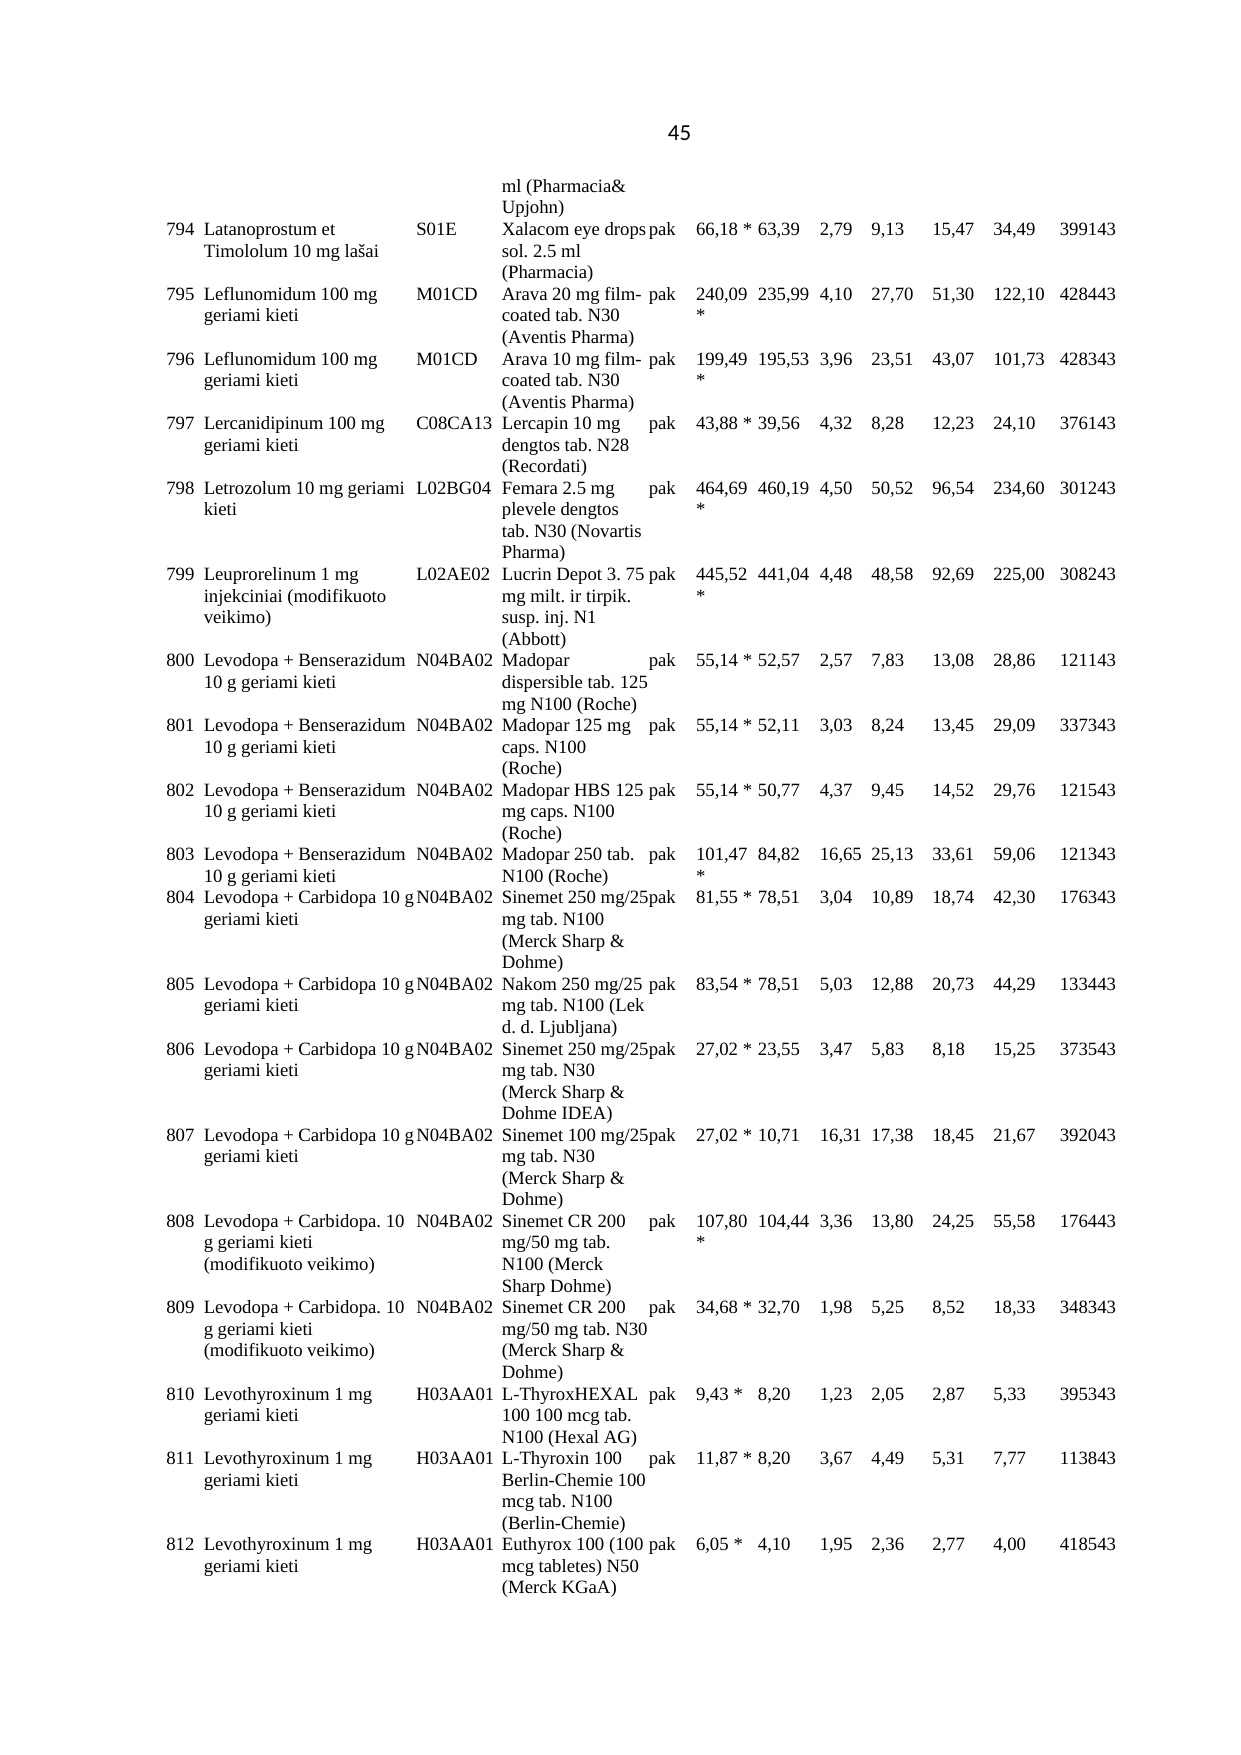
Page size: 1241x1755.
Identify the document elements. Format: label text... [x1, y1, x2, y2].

table_cell 806 [166, 1038, 203, 1124]
table_cell S01E [416, 218, 502, 283]
table_cell 96,54 [932, 477, 993, 563]
table_cell Femara 2.5 mg plevele dengtos tab. N30 (Novartis Pharma) [502, 477, 648, 563]
table_cell 55,14 * [696, 714, 758, 779]
table_cell 50,77 [758, 779, 819, 843]
table_cell 464,69 * [696, 477, 758, 563]
table_cell 225,00 [993, 563, 1059, 649]
table_cell 27,02 * [696, 1124, 758, 1210]
table_cell Arava 10 mg film-coated tab. N30 (Aventis Pharma) [502, 348, 648, 412]
table_cell 43,07 [932, 348, 993, 412]
table_cell 2,57 [820, 649, 871, 714]
table_cell Sinemet 250 mg/25 mg tab. N100 (Merck Sharp & Dohme) [502, 886, 648, 973]
table_cell 15,25 [993, 1038, 1059, 1124]
table_cell 803 [166, 843, 203, 886]
table_cell pak [649, 1210, 696, 1296]
table_cell 301243 [1060, 477, 1127, 563]
table_cell 199,49 * [696, 348, 758, 412]
table_cell Madopar HBS 125 mg caps. N100 (Roche) [502, 779, 648, 843]
table_cell 8,20 [758, 1447, 819, 1533]
table_cell 52,57 [758, 649, 819, 714]
table_cell Sinemet 100 mg/25 mg tab. N30 (Merck Sharp & Dohme) [502, 1124, 648, 1210]
table_cell 1,23 [820, 1383, 871, 1447]
table_cell [932, 175, 993, 218]
table_cell N04BA02 [416, 973, 502, 1037]
table_cell 1,98 [820, 1296, 871, 1382]
table_cell N04BA02 [416, 1038, 502, 1124]
table_cell Levothyroxinum 1 mg geriami kieti [204, 1447, 416, 1533]
table_cell 33,61 [932, 843, 993, 886]
table_cell 4,32 [820, 412, 871, 477]
table_cell 34,68 * [696, 1296, 758, 1382]
table_cell 21,67 [993, 1124, 1059, 1210]
table_cell 29,76 [993, 779, 1059, 843]
table_cell 2,77 [932, 1533, 993, 1598]
table_cell 16,31 [820, 1124, 871, 1210]
table_cell 176443 [1060, 1210, 1127, 1296]
table_cell 9,43 * [696, 1383, 758, 1447]
table_cell 12,88 [871, 973, 932, 1037]
table_cell 796 [166, 348, 203, 412]
table_cell 101,73 [993, 348, 1059, 412]
table_cell [696, 175, 758, 218]
table_cell 4,10 [758, 1533, 819, 1598]
table_cell Leflunomidum 100 mg geriami kieti [204, 348, 416, 412]
table_cell 2,87 [932, 1383, 993, 1447]
table_cell 460,19 [758, 477, 819, 563]
table_cell 234,60 [993, 477, 1059, 563]
table_cell 399143 [1060, 218, 1127, 283]
table_cell 1,95 [820, 1533, 871, 1598]
table_cell 812 [166, 1533, 203, 1598]
table_cell 373543 [1060, 1038, 1127, 1124]
table_cell 104,44 [758, 1210, 819, 1296]
table_cell 4,50 [820, 477, 871, 563]
table_cell 16,65 [820, 843, 871, 886]
table_cell 55,58 [993, 1210, 1059, 1296]
table_cell 4,48 [820, 563, 871, 649]
table_cell Levodopa + Benserazidum 10 g geriami kieti [204, 714, 416, 779]
table_cell Leuprorelinum 1 mg injekciniai (modifikuoto veikimo) [204, 563, 416, 649]
table_cell 802 [166, 779, 203, 843]
table_cell Levodopa + Carbidopa 10 g geriami kieti [204, 1124, 416, 1210]
table_cell pak [649, 714, 696, 779]
table_cell 66,18 * [696, 218, 758, 283]
table_cell 4,10 [820, 283, 871, 347]
table_cell 428443 [1060, 283, 1127, 347]
table_cell 7,77 [993, 1447, 1059, 1533]
table_cell Levodopa + Carbidopa 10 g geriami kieti [204, 1038, 416, 1124]
table_cell 92,69 [932, 563, 993, 649]
table_cell pak [649, 563, 696, 649]
table_cell 9,45 [871, 779, 932, 843]
table_cell 32,70 [758, 1296, 819, 1382]
table_cell 23,55 [758, 1038, 819, 1124]
table_cell [649, 175, 696, 218]
table_cell N04BA02 [416, 649, 502, 714]
table_cell Xalacom eye drops sol. 2.5 ml (Pharmacia) [502, 218, 648, 283]
table_cell 5,31 [932, 1447, 993, 1533]
table_cell 42,30 [993, 886, 1059, 973]
table_cell 804 [166, 886, 203, 973]
table_cell [204, 175, 416, 218]
table_cell 195,53 [758, 348, 819, 412]
table_cell 3,67 [820, 1447, 871, 1533]
table_cell 13,80 [871, 1210, 932, 1296]
table_cell 84,82 [758, 843, 819, 886]
table_cell Madopar 250 tab. N100 (Roche) [502, 843, 648, 886]
table_cell 29,09 [993, 714, 1059, 779]
table_cell 24,25 [932, 1210, 993, 1296]
table_cell Levothyroxinum 1 mg geriami kieti [204, 1533, 416, 1598]
table_cell 5,33 [993, 1383, 1059, 1447]
table_cell 811 [166, 1447, 203, 1533]
table_cell M01CD [416, 283, 502, 347]
table_cell 6,05 * [696, 1533, 758, 1598]
table_cell 12,23 [932, 412, 993, 477]
table_cell 48,58 [871, 563, 932, 649]
table_cell N04BA02 [416, 886, 502, 973]
table_cell [758, 175, 819, 218]
table_cell 11,87 * [696, 1447, 758, 1533]
table_cell Lercanidipinum 100 mg geriami kieti [204, 412, 416, 477]
table_cell 51,30 [932, 283, 993, 347]
table_cell [993, 175, 1059, 218]
table_cell 8,20 [758, 1383, 819, 1447]
table_cell Lucrin Depot 3. 75 mg milt. ir tirpik. susp. inj. N1 (Abbott) [502, 563, 648, 649]
table_cell 8,28 [871, 412, 932, 477]
table_cell 8,52 [932, 1296, 993, 1382]
table_cell 107,80 * [696, 1210, 758, 1296]
table_cell pak [649, 477, 696, 563]
table_cell 113843 [1060, 1447, 1127, 1533]
table_cell 4,00 [993, 1533, 1059, 1598]
table_cell 133443 [1060, 973, 1127, 1037]
table_cell Euthyrox 100 (100 mcg tabletes) N50 (Merck KGaA) [502, 1533, 648, 1598]
table_cell 27,02 * [696, 1038, 758, 1124]
table_cell 8,18 [932, 1038, 993, 1124]
table_cell Levodopa + Benserazidum 10 g geriami kieti [204, 779, 416, 843]
table_cell M01CD [416, 348, 502, 412]
table_cell 34,49 [993, 218, 1059, 283]
table_cell 20,73 [932, 973, 993, 1037]
table_cell Levodopa + Benserazidum 10 g geriami kieti [204, 843, 416, 886]
table_cell 27,70 [871, 283, 932, 347]
table_cell L02AE02 [416, 563, 502, 649]
table_cell 44,29 [993, 973, 1059, 1037]
table_cell L-Thyroxin 100 Berlin-Chemie 100 mcg tab. N100 (Berlin-Chemie) [502, 1447, 648, 1533]
table_cell 418543 [1060, 1533, 1127, 1598]
table_cell Sinemet CR 200 mg/50 mg tab. N30 (Merck Sharp & Dohme) [502, 1296, 648, 1382]
table_cell pak [649, 779, 696, 843]
table_cell 78,51 [758, 886, 819, 973]
table_cell 18,74 [932, 886, 993, 973]
table_cell 7,83 [871, 649, 932, 714]
table_cell 797 [166, 412, 203, 477]
table_cell 395343 [1060, 1383, 1127, 1447]
table_cell pak [649, 218, 696, 283]
table_cell 39,56 [758, 412, 819, 477]
table_cell 801 [166, 714, 203, 779]
table_cell 3,36 [820, 1210, 871, 1296]
table_cell 808 [166, 1210, 203, 1296]
table_cell [166, 175, 203, 218]
table_cell pak [649, 1383, 696, 1447]
table_cell 308243 [1060, 563, 1127, 649]
table_cell 441,04 [758, 563, 819, 649]
table_cell 23,51 [871, 348, 932, 412]
table_cell Letrozolum 10 mg geriami kieti [204, 477, 416, 563]
table_cell 348343 [1060, 1296, 1127, 1382]
table_cell 122,10 [993, 283, 1059, 347]
table_cell Levodopa + Carbidopa 10 g geriami kieti [204, 973, 416, 1037]
table_cell 10,71 [758, 1124, 819, 1210]
table_cell ml (Pharmacia& Upjohn) [502, 175, 648, 218]
table_cell 376143 [1060, 412, 1127, 477]
table_cell 428343 [1060, 348, 1127, 412]
table_cell 81,55 * [696, 886, 758, 973]
table_cell N04BA02 [416, 1210, 502, 1296]
table_cell 2,36 [871, 1533, 932, 1598]
table_cell 4,49 [871, 1447, 932, 1533]
table_cell 17,38 [871, 1124, 932, 1210]
table_cell 24,10 [993, 412, 1059, 477]
table_cell N04BA02 [416, 843, 502, 886]
table_cell 798 [166, 477, 203, 563]
table_cell [416, 175, 502, 218]
table_cell pak [649, 412, 696, 477]
table_cell 55,14 * [696, 649, 758, 714]
table_cell 8,24 [871, 714, 932, 779]
table_cell Levothyroxinum 1 mg geriami kieti [204, 1383, 416, 1447]
table_cell 810 [166, 1383, 203, 1447]
table_cell 121543 [1060, 779, 1127, 843]
table_cell 15,47 [932, 218, 993, 283]
table_cell 43,88 * [696, 412, 758, 477]
table_cell Sinemet 250 mg/25 mg tab. N30 (Merck Sharp & Dohme IDEA) [502, 1038, 648, 1124]
table_cell 101,47 * [696, 843, 758, 886]
table_cell 794 [166, 218, 203, 283]
table_cell 392043 [1060, 1124, 1127, 1210]
table_cell [1060, 175, 1127, 218]
table_cell L02BG04 [416, 477, 502, 563]
table_cell L-ThyroxHEXAL 100 100 mcg tab. N100 (Hexal AG) [502, 1383, 648, 1447]
table_cell 3,96 [820, 348, 871, 412]
table_cell 18,33 [993, 1296, 1059, 1382]
table_cell pak [649, 348, 696, 412]
table_cell 800 [166, 649, 203, 714]
table_cell 83,54 * [696, 973, 758, 1037]
table_cell Lercapin 10 mg dengtos tab. N28 (Recordati) [502, 412, 648, 477]
table_cell Sinemet CR 200 mg/50 mg tab. N100 (Merck Sharp Dohme) [502, 1210, 648, 1296]
table_cell [871, 175, 932, 218]
table_cell pak [649, 973, 696, 1037]
table_cell 25,13 [871, 843, 932, 886]
table_cell pak [649, 1038, 696, 1124]
table_cell Levodopa + Carbidopa. 10 g geriami kieti (modifikuoto veikimo) [204, 1210, 416, 1296]
table_cell 2,79 [820, 218, 871, 283]
table_cell 55,14 * [696, 779, 758, 843]
table_cell 50,52 [871, 477, 932, 563]
table_cell pak [649, 843, 696, 886]
table_cell 18,45 [932, 1124, 993, 1210]
table_cell 121143 [1060, 649, 1127, 714]
table_cell 235,99 [758, 283, 819, 347]
table_cell 3,47 [820, 1038, 871, 1124]
table_cell H03AA01 [416, 1383, 502, 1447]
table_cell N04BA02 [416, 1296, 502, 1382]
table_cell Leflunomidum 100 mg geriami kieti [204, 283, 416, 347]
table_cell 4,37 [820, 779, 871, 843]
table_cell 5,83 [871, 1038, 932, 1124]
table_cell pak [649, 283, 696, 347]
table_cell Levodopa + Carbidopa. 10 g geriami kieti (modifikuoto veikimo) [204, 1296, 416, 1382]
table_cell Levodopa + Benserazidum 10 g geriami kieti [204, 649, 416, 714]
table_cell 9,13 [871, 218, 932, 283]
table_cell 59,06 [993, 843, 1059, 886]
table_cell 807 [166, 1124, 203, 1210]
table_cell 121343 [1060, 843, 1127, 886]
table_cell Nakom 250 mg/25 mg tab. N100 (Lek d. d. Ljubljana) [502, 973, 648, 1037]
table_cell C08CA13 [416, 412, 502, 477]
table_cell 3,03 [820, 714, 871, 779]
table_cell 805 [166, 973, 203, 1037]
table_cell 795 [166, 283, 203, 347]
table_cell 240,09 * [696, 283, 758, 347]
table_cell Arava 20 mg film-coated tab. N30 (Aventis Pharma) [502, 283, 648, 347]
table_cell pak [649, 886, 696, 973]
table_cell pak [649, 1533, 696, 1598]
table_cell 10,89 [871, 886, 932, 973]
table_cell N04BA02 [416, 714, 502, 779]
table_cell Latanoprostum et Timololum 10 mg lašai [204, 218, 416, 283]
table_cell 78,51 [758, 973, 819, 1037]
table_cell 3,04 [820, 886, 871, 973]
table_cell 5,03 [820, 973, 871, 1037]
table_cell 445,52 * [696, 563, 758, 649]
table_cell 14,52 [932, 779, 993, 843]
table_cell pak [649, 649, 696, 714]
table_cell Madopar dispersible tab. 125 mg N100 (Roche) [502, 649, 648, 714]
table_cell N04BA02 [416, 779, 502, 843]
table_cell 52,11 [758, 714, 819, 779]
table_cell 28,86 [993, 649, 1059, 714]
table_cell 5,25 [871, 1296, 932, 1382]
table_cell pak [649, 1296, 696, 1382]
table_cell H03AA01 [416, 1447, 502, 1533]
table_cell 13,45 [932, 714, 993, 779]
table_cell 2,05 [871, 1383, 932, 1447]
table_cell 337343 [1060, 714, 1127, 779]
table_cell 13,08 [932, 649, 993, 714]
table_cell Madopar 125 mg caps. N100 (Roche) [502, 714, 648, 779]
table_cell 809 [166, 1296, 203, 1382]
table_cell Levodopa + Carbidopa 10 g geriami kieti [204, 886, 416, 973]
table_cell N04BA02 [416, 1124, 502, 1210]
table_cell 799 [166, 563, 203, 649]
table_cell 176343 [1060, 886, 1127, 973]
table_cell H03AA01 [416, 1533, 502, 1598]
table_cell pak [649, 1447, 696, 1533]
table_cell 63,39 [758, 218, 819, 283]
table_cell [820, 175, 871, 218]
table_cell pak [649, 1124, 696, 1210]
